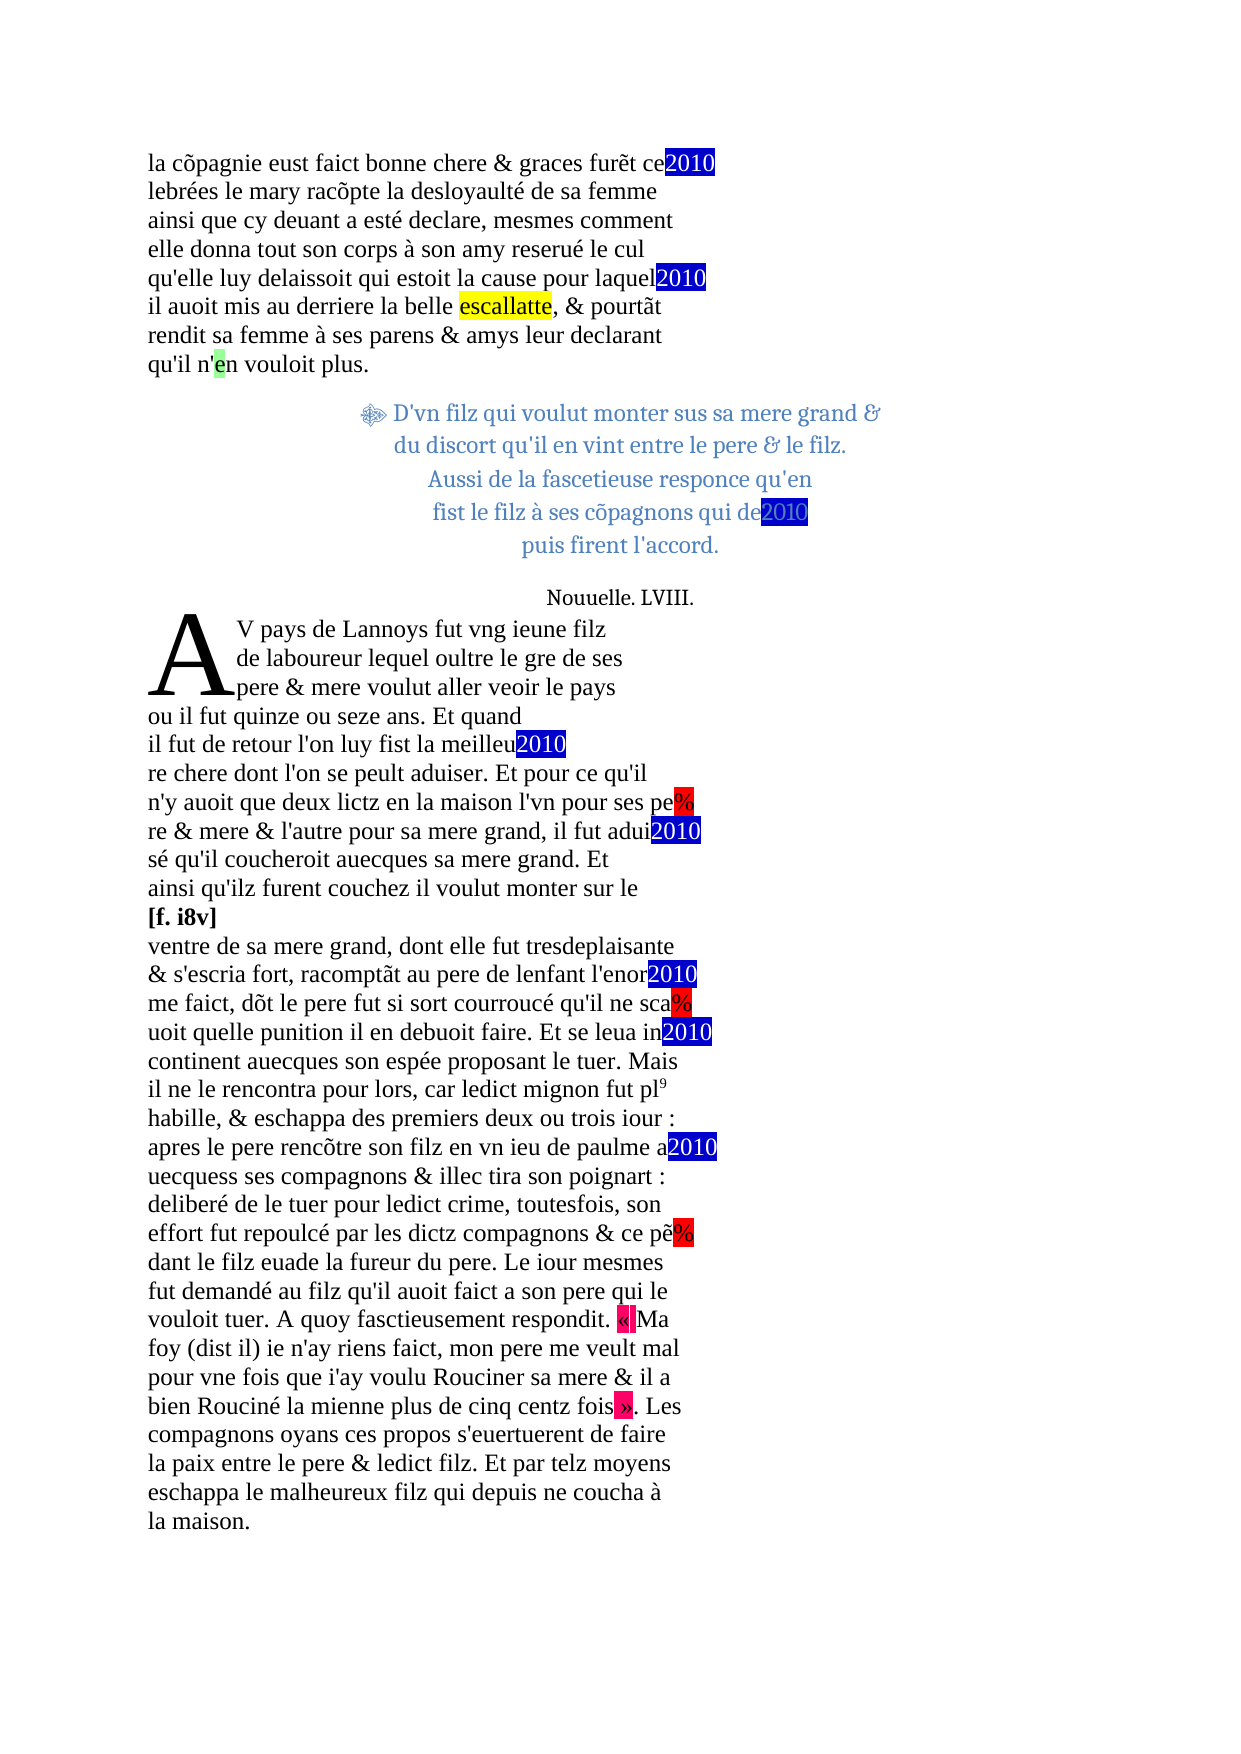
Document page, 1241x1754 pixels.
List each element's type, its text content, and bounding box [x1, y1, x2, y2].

subtitle Nouuelle. LVIII. [148, 584, 1093, 611]
subtitle ❧ D'vn filz qui voulut monter sus sa mere grand & du discort qu'il en vint entre le pere & le filz. Aussi de la fascetieuse responce qu'en fist le filz à ses cõpagnons qui de2010 puis firent l'accord. [148, 398, 1093, 559]
text la cõpagnie eust faict bonne chere & graces furẽt ce2010 lebrées le mary racõpte la desloyaulté de sa femme ainsi que cy deuant a esté declare, mesmes comment elle donna tout son corps à son amy reserué le cul qu'elle luy delaissoit qui estoit la cause pour laquel2010 il auoit mis au derriere la belle escallatte, & pourtãt rendit sa femme à ses parens & amys leur declarant qu'il n'en vouloit plus. [148, 148, 1093, 378]
text AV pays de Lannoys fut vng ieune filz de laboureur lequel oultre le gre de ses pere & mere voulut aller veoir le pays ou il fut quinze ou seze ans. Et quand il fut de retour l'on luy fist la meilleu2010 re chere dont l'on se peult aduiser. Et pour ce qu'il n'y auoit que deux lictz en la maison l'vn pour ses pe% re & mere & l'autre pour sa mere grand, il fut adui2010 sé qu'il coucheroit auecques sa mere grand. Et ainsi qu'ilz furent couchez il voulut monter sur le [f. i8v] ventre de sa mere grand, dont elle fut tresdeplaisante & s'escria fort, racomptãt au pere de lenfant l'enor2010 me faict, dõt le pere fut si sort courroucé qu'il ne sca% uoit quelle punition il en debuoit faire. Et se leua in2010 continent auecques son espée proposant le tuer. Mais il ne le rencontra pour lors, car ledict mignon fut pl9 habille, & eschappa des premiers deux ou trois iour : apres le pere rencõtre son filz en vn ieu de paulme a2010 uecquess ses compagnons & illec tira son poignart : deliberé de le tuer pour ledict crime, toutesfois, son effort fut repoulcé par les dictz compagnons & ce pẽ% dant le filz euade la fureur du pere. Le iour mesmes fut demandé au filz qu'il auoit faict a son pere qui le vouloit tuer. A quoy fasctieusement respondit. « Ma foy (dist il) ie n'ay riens faict, mon pere me veult mal pour vne fois que i'ay voulu Rouciner sa mere & il a bien Rouciné la mienne plus de cinq centz fois ». Les compagnons oyans ces propos s'euertuerent de faire la paix entre le pere & ledict filz. Et par telz moyens eschappa le malheureux filz qui depuis ne coucha à la maison. [148, 614, 1093, 1534]
